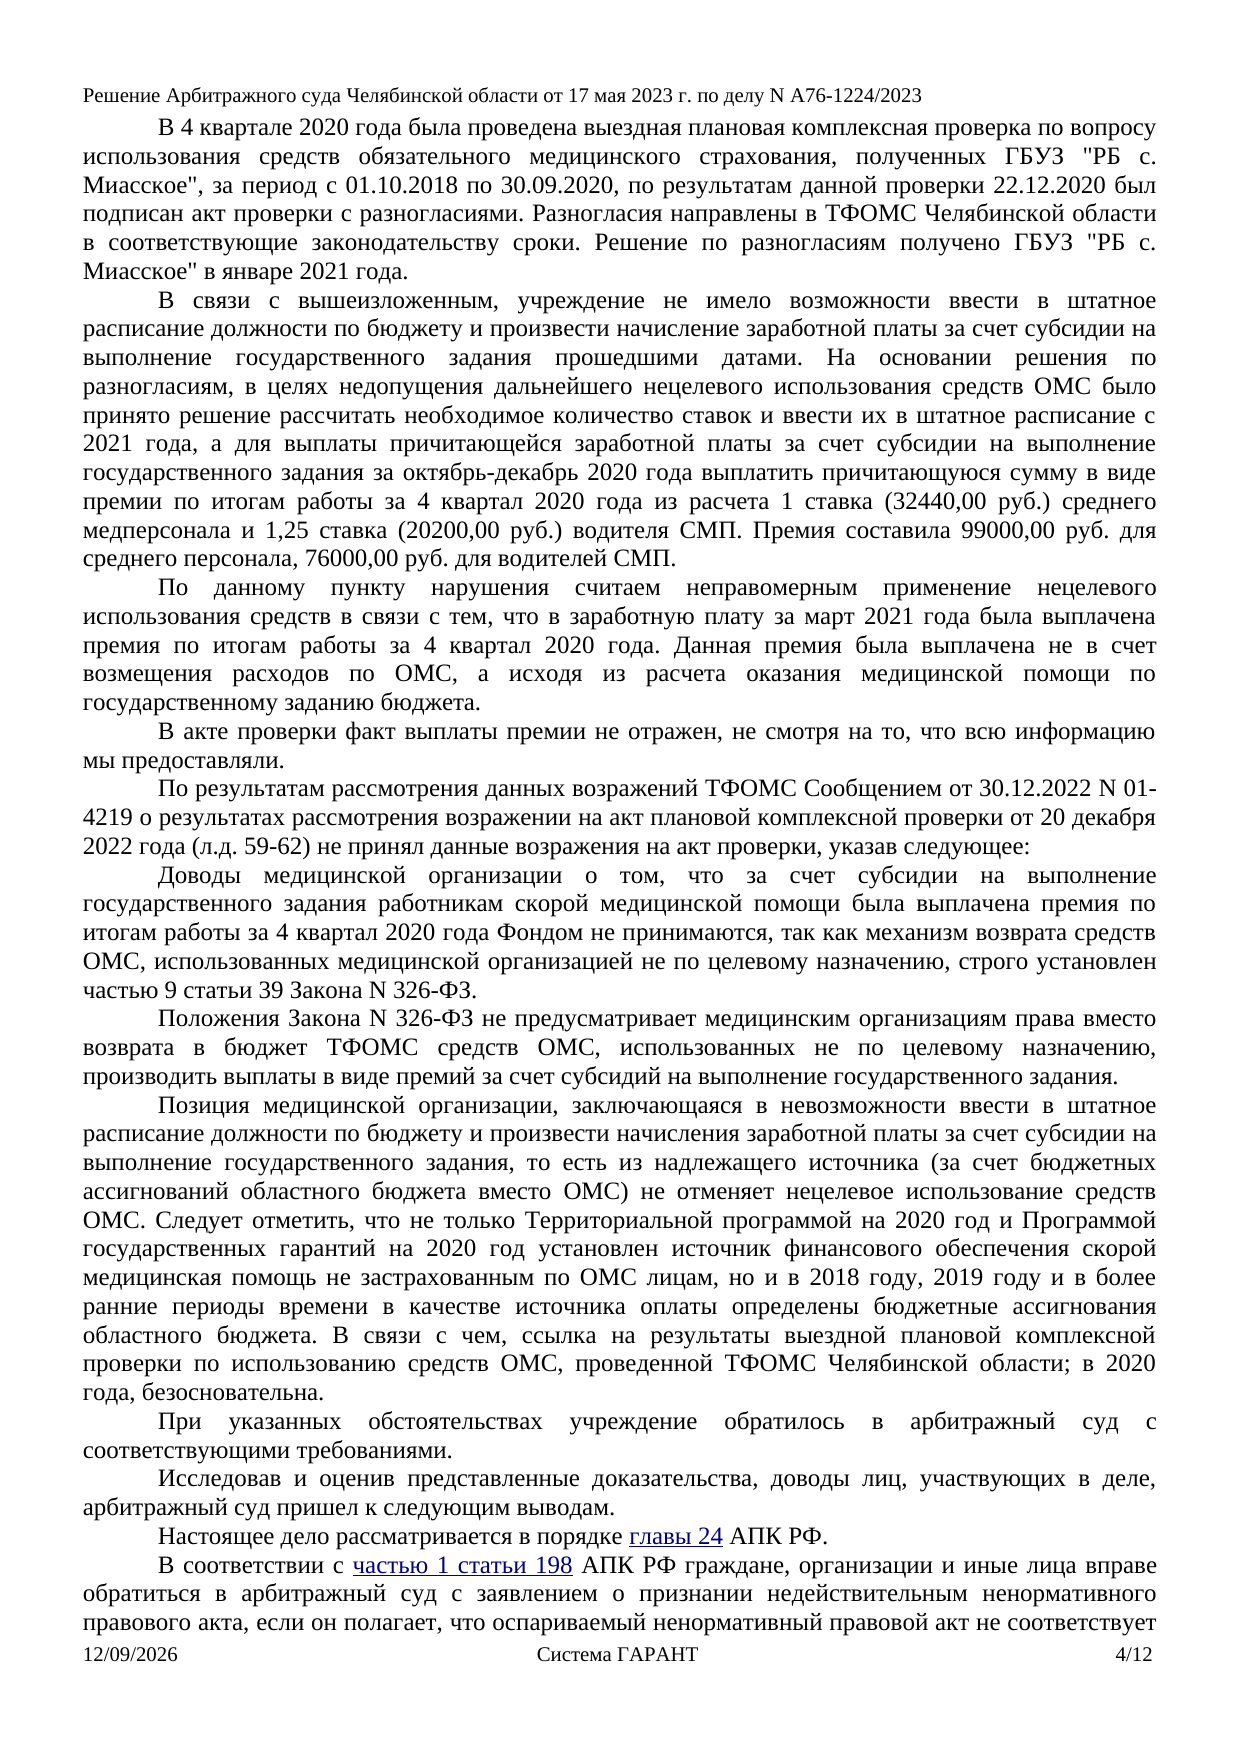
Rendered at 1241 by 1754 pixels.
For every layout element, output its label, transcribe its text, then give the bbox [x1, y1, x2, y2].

text В связи с вышеизложенным, учреждение не имело возможности ввести в штатное расписание должности по бюджету и произвести начисление заработной платы за счет субсидии на выполнение государственного задания прошедшими датами. На основании решения по разногласиям, в целях недопущения дальнейшего нецелевого использования средств ОМС было принято решение рассчитать необходимое количество ставок и ввести их в штатное расписание с 2021 года, а для выплаты причитающейся заработной платы за счет субсидии на выполнение государственного задания за октябрь-декабрь 2020 года выплатить причитающуюся сумму в виде премии по итогам работы за 4 квартал 2020 года из расчета 1 ставка (32440,00 руб.) среднего медперсонала и 1,25 ставка (20200,00 руб.) водителя СМП. Премия составила 99000,00 руб. для среднего персонала, 76000,00 руб. для водителей СМП. [83, 285, 1157, 572]
text По результатам рассмотрения данных возражений ТФОМС Сообщением от 30.12.2022 N 01-4219 о результатах рассмотрения возражении на акт плановой комплексной проверки от 20 декабря 2022 года (л.д. 59-62) не принял данные возражения на акт проверки, указав следующее: [83, 773, 1157, 860]
text Настоящее дело рассматривается в порядке главы 24 АПК РФ. [83, 1521, 1157, 1550]
text Доводы медицинской организации о том, что за счет субсидии на выполнение государственного задания работникам скорой медицинской помощи была выплачена премия по итогам работы за 4 квартал 2020 года Фондом не принимаются, так как механизм возврата средств ОМС, использованных медицинской организацией не по целевому назначению, строго установлен частью 9 статьи 39 Закона N 326-ФЗ. [83, 860, 1157, 1003]
text Положения Закона N 326-ФЗ не предусматривает медицинским организациям права вместо возврата в бюджет ТФОМС средств ОМС, использованных не по целевому назначению, производить выплаты в виде премий за счет субсидий на выполнение государственного задания. [83, 1003, 1157, 1090]
text В 4 квартале 2020 года была проведена выездная плановая комплексная проверка по вопросу использования средств обязательного медицинского страхования, полученных ГБУЗ "РБ с. Миасское", за период с 01.10.2018 по 30.09.2020, по результатам данной проверки 22.12.2020 был подписан акт проверки с разногласиями. Разногласия направлены в ТФОМС Челябинской области в соответствующие законодательству сроки. Решение по разногласиям получено ГБУЗ "РБ с. Миасское" в январе 2021 года. [83, 112, 1157, 285]
text В соответствии с частью 1 статьи 198 АПК РФ граждане, организации и иные лица вправе обратиться в арбитражный суд с заявлением о признании недействительным ненормативного правового акта, если он полагает, что оспариваемый ненормативный правовой акт не соответствует [83, 1550, 1157, 1636]
text В акте проверки факт выплаты премии не отражен, не смотря на то, что всю информацию мы предоставляли. [83, 716, 1157, 773]
text Исследовав и оценив представленные доказательства, доводы лиц, участвующих в деле, арбитражный суд пришел к следующим выводам. [83, 1463, 1157, 1521]
text По данному пункту нарушения считаем неправомерным применение нецелевого использования средств в связи с тем, что в заработную плату за март 2021 года была выплачена премия по итогам работы за 4 квартал 2020 года. Данная премия была выплачена не в счет возмещения расходов по ОМС, а исходя из расчета оказания медицинской помощи по государственному заданию бюджета. [83, 572, 1157, 716]
text Позиция медицинской организации, заключающаяся в невозможности ввести в штатное расписание должности по бюджету и произвести начисления заработной платы за счет субсидии на выполнение государственного задания, то есть из надлежащего источника (за счет бюджетных ассигнований областного бюджета вместо ОМС) не отменяет нецелевое использование средств ОМС. Следует отметить, что не только Территориальной программой на 2020 год и Программой государственных гарантий на 2020 год установлен источник финансового обеспечения скорой медицинская помощь не застрахованным по ОМС лицам, но и в 2018 году, 2019 году и в более ранние периоды времени в качестве источника оплаты определены бюджетные ассигнования областного бюджета. В связи с чем, ссылка на результаты выездной плановой комплексной проверки по использованию средств ОМС, проведенной ТФОМС Челябинской области; в 2020 года, безосновательна. [83, 1090, 1157, 1406]
text При указанных обстоятельствах учреждение обратилось в арбитражный суд с соответствующими требованиями. [83, 1406, 1157, 1463]
